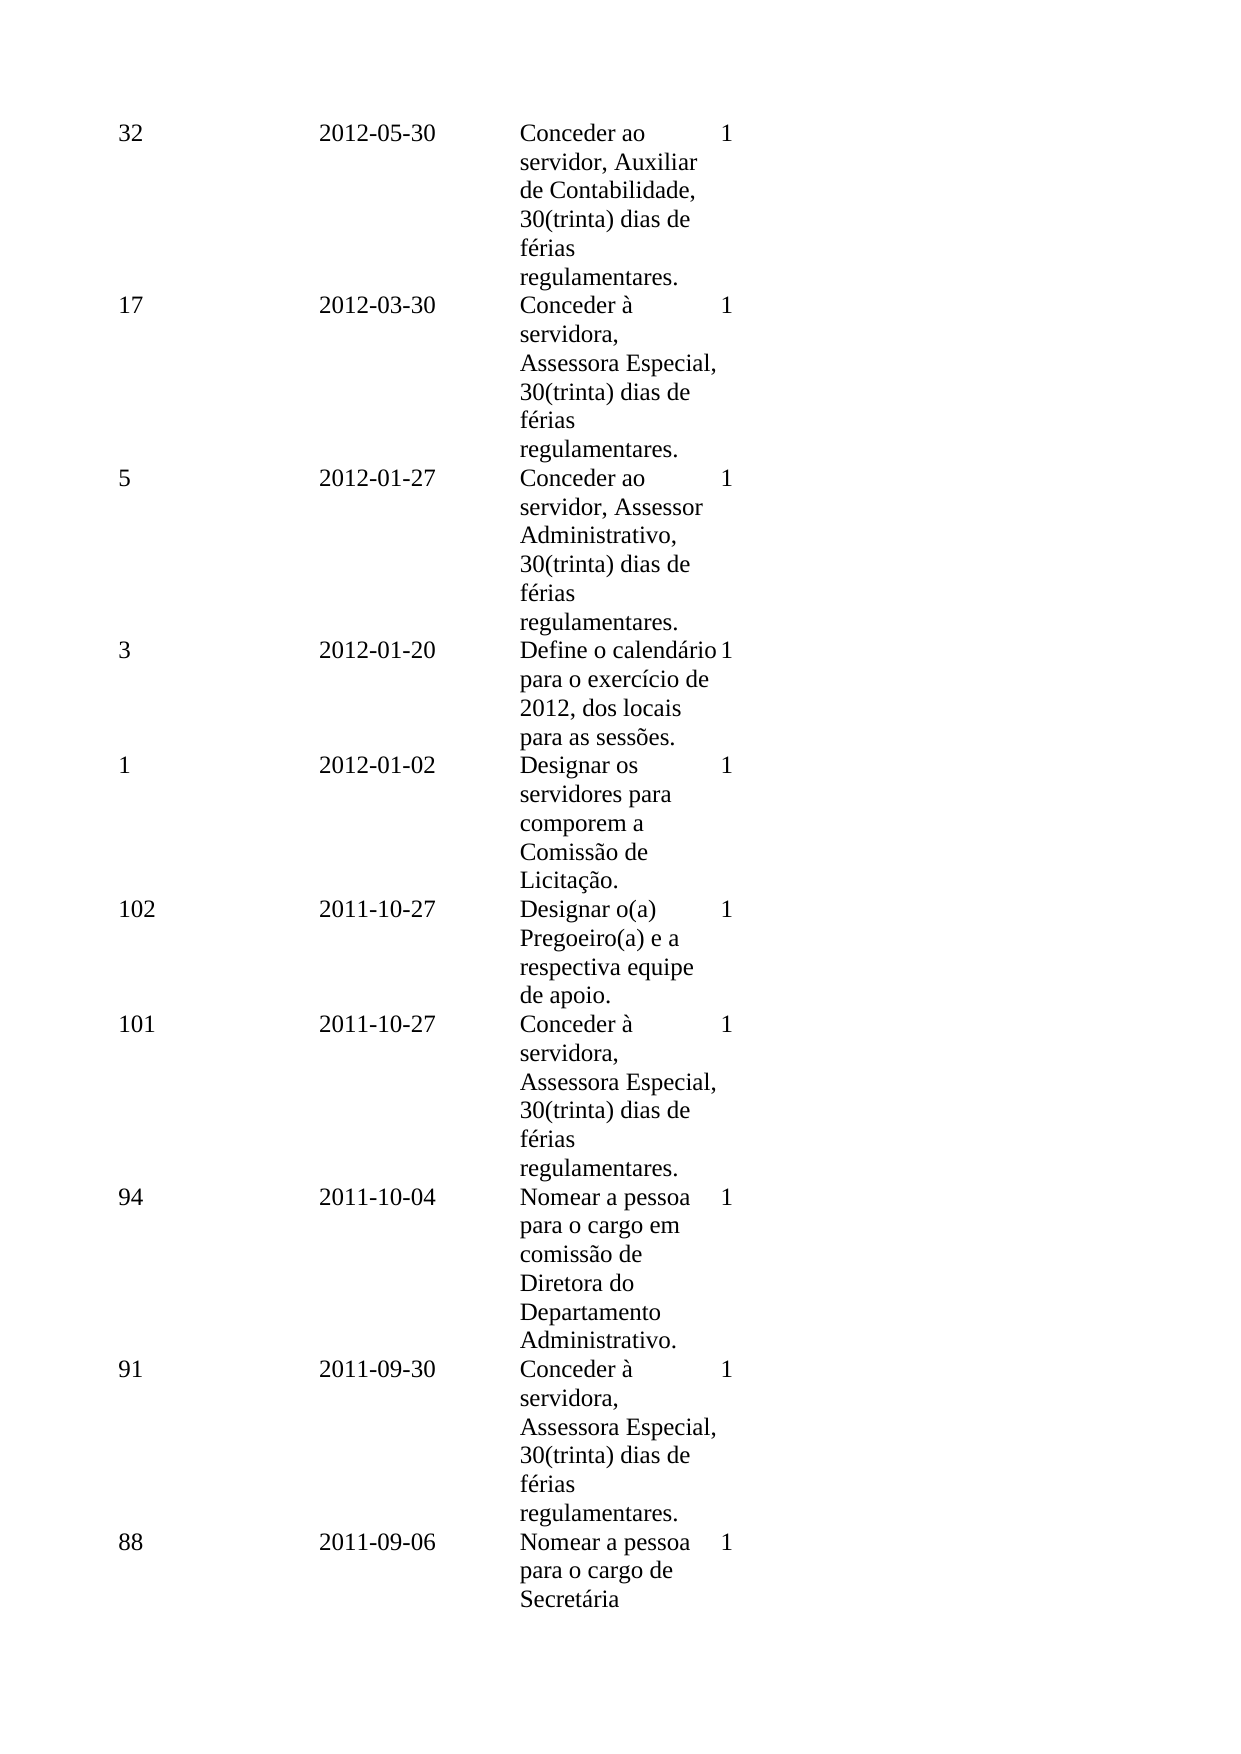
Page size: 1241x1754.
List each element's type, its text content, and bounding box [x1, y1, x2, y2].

table_cell 2011-10-27 [319, 1009, 519, 1182]
table_cell 94 [118, 1182, 319, 1354]
table_cell 1 [720, 751, 921, 894]
table_cell [921, 291, 1122, 463]
table_cell 1 [720, 894, 921, 1009]
table_cell 2011-10-04 [319, 1182, 519, 1354]
table_cell Conceder à servidora, Assessora Especial, 30(trinta) dias de férias regulamentares. [520, 1354, 720, 1527]
table_cell 1 [720, 1182, 921, 1354]
table_cell 3 [118, 636, 319, 751]
table_cell 2012-01-27 [319, 463, 519, 636]
table_cell Define o calendário para o exercício de 2012, dos locais para as sessões. [520, 636, 720, 751]
table_cell 1 [720, 1354, 921, 1527]
table_cell Nomear a pessoa para o cargo de Secretária [520, 1527, 720, 1613]
table_cell [921, 1182, 1122, 1354]
table_cell [921, 1009, 1122, 1182]
table_cell Conceder à servidora, Assessora Especial, 30(trinta) dias de férias regulamentares. [520, 291, 720, 463]
table_cell Conceder ao servidor, Auxiliar de Contabilidade, 30(trinta) dias de férias regulamentares. [520, 118, 720, 291]
table_cell 17 [118, 291, 319, 463]
table_cell Designar o(a) Pregoeiro(a) e a respectiva equipe de apoio. [520, 894, 720, 1009]
table_cell 101 [118, 1009, 319, 1182]
table_cell 32 [118, 118, 319, 291]
table_cell 2012-01-20 [319, 636, 519, 751]
table_cell 1 [118, 751, 319, 894]
table_cell 2012-05-30 [319, 118, 519, 291]
table_cell 1 [720, 118, 921, 291]
table_cell 91 [118, 1354, 319, 1527]
table_cell [921, 1354, 1122, 1527]
table_cell [921, 463, 1122, 636]
table_cell [921, 894, 1122, 1009]
table_cell [921, 636, 1122, 751]
table_cell Conceder ao servidor, Assessor Administrativo, 30(trinta) dias de férias regulamentares. [520, 463, 720, 636]
table_cell 88 [118, 1527, 319, 1613]
table_cell [921, 118, 1122, 291]
table_cell 1 [720, 463, 921, 636]
table_cell 5 [118, 463, 319, 636]
table_cell 1 [720, 1527, 921, 1613]
table_cell Conceder à servidora, Assessora Especial, 30(trinta) dias de férias regulamentares. [520, 1009, 720, 1182]
table_cell Nomear a pessoa para o cargo em comissão de Diretora do Departamento Administrativo. [520, 1182, 720, 1354]
table_cell Designar os servidores para comporem a Comissão de Licitação. [520, 751, 720, 894]
table_cell 2011-09-06 [319, 1527, 519, 1613]
table_cell 2012-01-02 [319, 751, 519, 894]
table_cell 1 [720, 1009, 921, 1182]
table_cell [921, 1527, 1122, 1613]
table_cell 2011-09-30 [319, 1354, 519, 1527]
table_cell [921, 751, 1122, 894]
table_cell 2012-03-30 [319, 291, 519, 463]
table_cell 2011-10-27 [319, 894, 519, 1009]
table_cell 1 [720, 636, 921, 751]
table_cell 102 [118, 894, 319, 1009]
table_cell 1 [720, 291, 921, 463]
